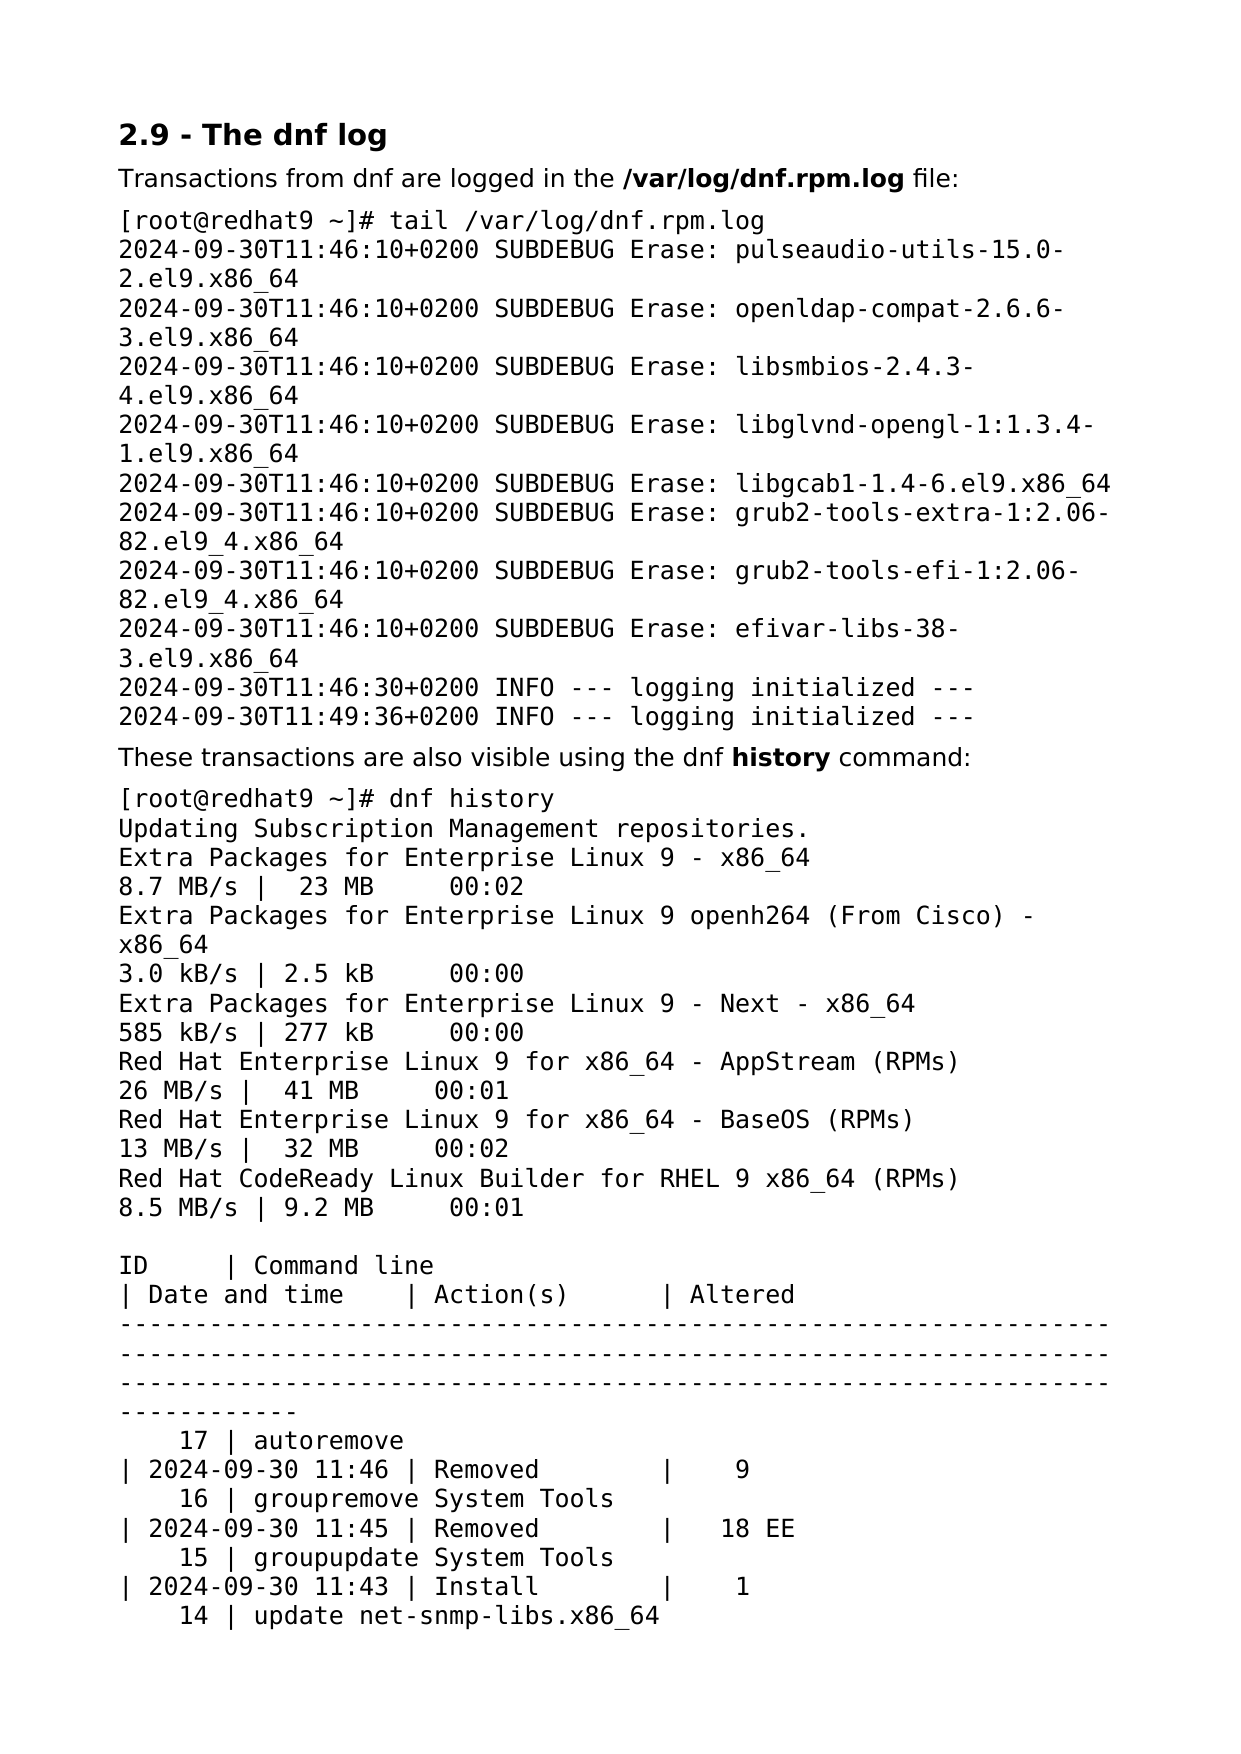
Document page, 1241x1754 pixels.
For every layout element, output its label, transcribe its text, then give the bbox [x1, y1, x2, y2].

text [root@redhat9 ~]# dnf history Updating Subscription Management repositories. Extra Packages for Enterprise Linux 9 - x86_64 8.7 MB/s | 23 MB 00:02 Extra Packages for Enterprise Linux 9 openh264 (From Cisco) - x86_64 3.0 kB/s | 2.5 kB 00:00 Extra Packages for Enterprise Linux 9 - Next - x86_64 585 kB/s | 277 kB 00:00 Red Hat Enterprise Linux 9 for x86_64 - AppStream (RPMs) 26 MB/s | 41 MB 00:01 Red Hat Enterprise Linux 9 for x86_64 - BaseOS (RPMs) 13 MB/s | 32 MB 00:02 Red Hat CodeReady Linux Builder for RHEL 9 x86_64 (RPMs) 8.5 MB/s | 9.2 MB 00:01 ID | Command line | Date and time | Action(s) | Altered ------------------------------------------------------------------------------------------------------------------------------------------------------------------------------------------------------------------ 17 | autoremove | 2024-09-30 11:46 | Removed | 9 16 | groupremove System Tools | 2024-09-30 11:45 | Removed | 18 EE 15 | groupupdate System Tools | 2024-09-30 11:43 | Install | 1 14 | update net-snmp-libs.x86_64 [118, 785, 1122, 1631]
text Transactions from dnf are logged in the /var/log/dnf.rpm.log file: [118, 164, 1122, 194]
subtitle 2.9 - The dnf log [118, 118, 1122, 152]
text These transactions are also visible using the dnf history command: [118, 743, 1122, 772]
text [root@redhat9 ~]# tail /var/log/dnf.rpm.log 2024-09-30T11:46:10+0200 SUBDEBUG Erase: pulseaudio-utils-15.0-2.el9.x86_64 2024-09-30T11:46:10+0200 SUBDEBUG Erase: openldap-compat-2.6.6-3.el9.x86_64 2024-09-30T11:46:10+0200 SUBDEBUG Erase: libsmbios-2.4.3-4.el9.x86_64 2024-09-30T11:46:10+0200 SUBDEBUG Erase: libglvnd-opengl-1:1.3.4-1.el9.x86_64 2024-09-30T11:46:10+0200 SUBDEBUG Erase: libgcab1-1.4-6.el9.x86_64 2024-09-30T11:46:10+0200 SUBDEBUG Erase: grub2-tools-extra-1:2.06-82.el9_4.x86_64 2024-09-30T11:46:10+0200 SUBDEBUG Erase: grub2-tools-efi-1:2.06-82.el9_4.x86_64 2024-09-30T11:46:10+0200 SUBDEBUG Erase: efivar-libs-38-3.el9.x86_64 2024-09-30T11:46:30+0200 INFO --- logging initialized --- 2024-09-30T11:49:36+0200 INFO --- logging initialized --- [118, 206, 1122, 731]
